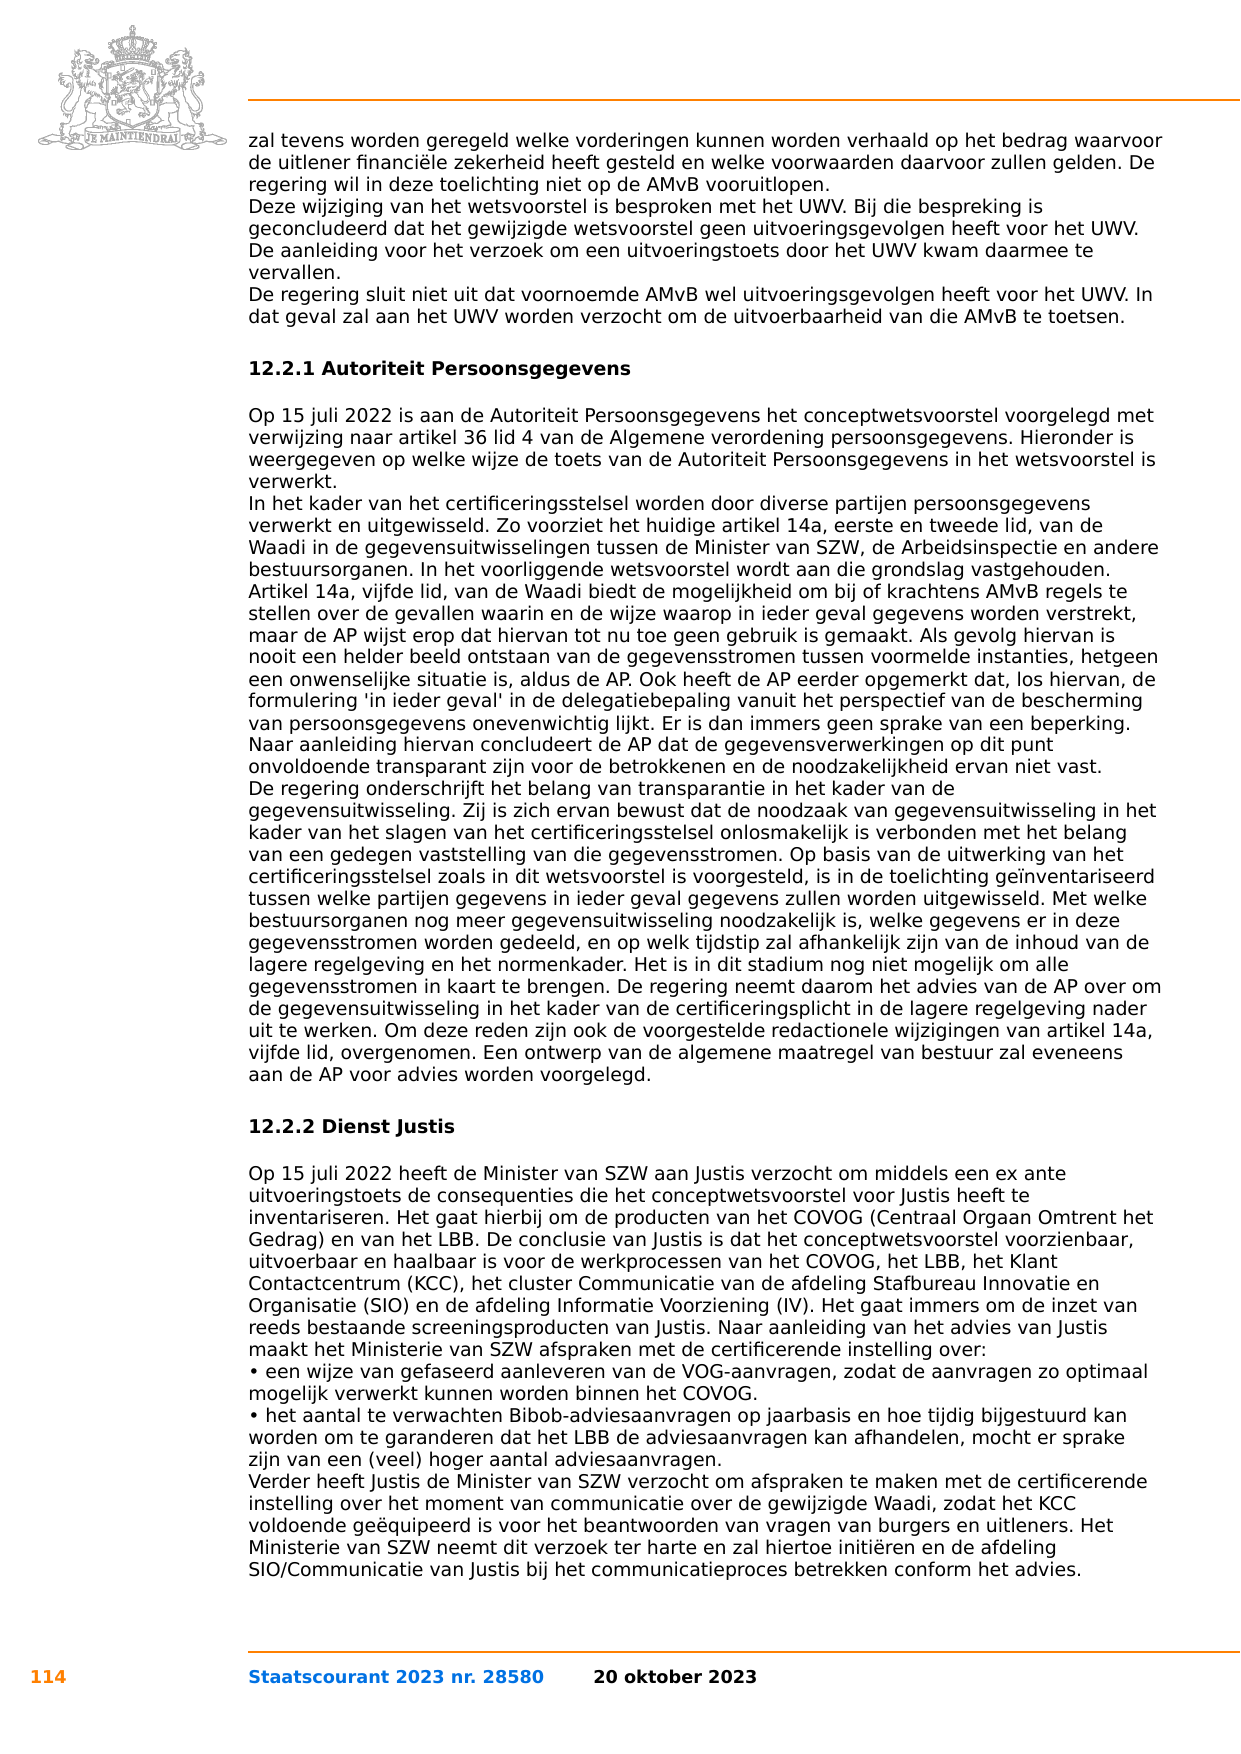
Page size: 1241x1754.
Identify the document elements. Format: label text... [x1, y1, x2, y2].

text • het aantal te verwachten Bibob-adviesaanvragen op jaarbasis en hoe tijdig bijgestuurd kan worden om te garanderen dat het LBB de adviesaanvragen kan afhandelen, mocht er sprake zijn van een (veel) hoger aantal adviesaanvragen. [248, 1405, 1163, 1471]
text In het kader van het certificeringsstelsel worden door diverse partijen persoonsgegevens verwerkt en uitgewisseld. Zo voorziet het huidige artikel 14a, eerste en tweede lid, van de Waadi in de gegevensuitwisselingen tussen de Minister van SZW, de Arbeidsinspectie en andere bestuursorganen. In het voorliggende wetsvoorstel wordt aan die grondslag vastgehouden. Artikel 14a, vijfde lid, van de Waadi biedt de mogelijkheid om bij of krachtens AMvB regels te stellen over de gevallen waarin en de wijze waarop in ieder geval gegevens worden verstrekt, maar de AP wijst erop dat hiervan tot nu toe geen gebruik is gemaakt. Als gevolg hiervan is nooit een helder beeld ontstaan van de gegevensstromen tussen voormelde instanties, hetgeen een onwenselijke situatie is, aldus de AP. Ook heeft de AP eerder opgemerkt dat, los hiervan, de formulering 'in ieder geval' in de delegatiebepaling vanuit het perspectief van de bescherming van persoonsgegevens onevenwichtig lijkt. Er is dan immers geen sprake van een beperking. Naar aanleiding hiervan concludeert de AP dat de gegevensverwerkingen op dit punt onvoldoende transparant zijn voor de betrokkenen en de noodzakelijkheid ervan niet vast. [248, 493, 1163, 778]
text • een wijze van gefaseerd aanleveren van de VOG-aanvragen, zodat de aanvragen zo optimaal mogelijk verwerkt kunnen worden binnen het COVOG. [248, 1361, 1163, 1405]
picture [38, 25, 227, 150]
text Deze wijziging van het wetsvoorstel is besproken met het UWV. Bij die bespreking is geconcludeerd dat het gewijzigde wetsvoorstel geen uitvoeringsgevolgen heeft voor het UWV. De aanleiding voor het verzoek om een uitvoeringstoets door het UWV kwam daarmee te vervallen. [248, 196, 1163, 284]
text De regering onderschrijft het belang van transparantie in het kader van de gegevensuitwisseling. Zij is zich ervan bewust dat de noodzaak van gegevensuitwisseling in het kader van het slagen van het certificeringsstelsel onlosmakelijk is verbonden met het belang van een gedegen vaststelling van die gegevensstromen. Op basis van de uitwerking van het certificeringsstelsel zoals in dit wetsvoorstel is voorgesteld, is in de toelichting geïnventariseerd tussen welke partijen gegevens in ieder geval gegevens zullen worden uitgewisseld. Met welke bestuursorganen nog meer gegevensuitwisseling noodzakelijk is, welke gegevens er in deze gegevensstromen worden gedeeld, en op welk tijdstip zal afhankelijk zijn van de inhoud van de lagere regelgeving en het normenkader. Het is in dit stadium nog niet mogelijk om alle gegevensstromen in kaart te brengen. De regering neemt daarom het advies van de AP over om de gegevensuitwisseling in het kader van de certificeringsplicht in de lagere regelgeving nader uit te werken. Om deze reden zijn ook de voorgestelde redactionele wijzigingen van artikel 14a, vijfde lid, overgenomen. Een ontwerp van de algemene maatregel van bestuur zal eveneens aan de AP voor advies worden voorgelegd. [248, 778, 1163, 1086]
text De regering sluit niet uit dat voornoemde AMvB wel uitvoeringsgevolgen heeft voor het UWV. In dat geval zal aan het UWV worden verzocht om de uitvoerbaarheid van die AMvB te toetsen. [248, 284, 1163, 328]
subtitle 12.2.2 Dienst Justis [248, 1116, 1163, 1138]
text zal tevens worden geregeld welke vorderingen kunnen worden verhaald op het bedrag waarvoor de uitlener financiële zekerheid heeft gesteld en welke voorwaarden daarvoor zullen gelden. De regering wil in deze toelichting niet op de AMvB vooruitlopen. [248, 130, 1163, 196]
text Verder heeft Justis de Minister van SZW verzocht om afspraken te maken met de certificerende instelling over het moment van communicatie over de gewijzigde Waadi, zodat het KCC voldoende geëquipeerd is voor het beantwoorden van vragen van burgers en uitleners. Het Ministerie van SZW neemt dit verzoek ter harte en zal hiertoe initiëren en de afdeling SIO/Communicatie van Justis bij het communicatieproces betrekken conform het advies. [248, 1471, 1163, 1581]
subtitle 12.2.1 Autoriteit Persoonsgegevens [248, 358, 1163, 380]
text Op 15 juli 2022 heeft de Minister van SZW aan Justis verzocht om middels een ex ante uitvoeringstoets de consequenties die het conceptwetsvoorstel voor Justis heeft te inventariseren. Het gaat hierbij om de producten van het COVOG (Centraal Orgaan Omtrent het Gedrag) en van het LBB. De conclusie van Justis is dat het conceptwetsvoorstel voorzienbaar, uitvoerbaar en haalbaar is voor de werkprocessen van het COVOG, het LBB, het Klant Contactcentrum (KCC), het cluster Communicatie van de afdeling Stafbureau Innovatie en Organisatie (SIO) en de afdeling Informatie Voorziening (IV). Het gaat immers om de inzet van reeds bestaande screeningsproducten van Justis. Naar aanleiding van het advies van Justis maakt het Ministerie van SZW afspraken met de certificerende instelling over: [248, 1163, 1163, 1361]
text Op 15 juli 2022 is aan de Autoriteit Persoonsgegevens het conceptwetsvoorstel voorgelegd met verwijzing naar artikel 36 lid 4 van de Algemene verordening persoonsgegevens. Hieronder is weergegeven op welke wijze de toets van de Autoriteit Persoonsgegevens in het wetsvoorstel is verwerkt. [248, 405, 1163, 493]
